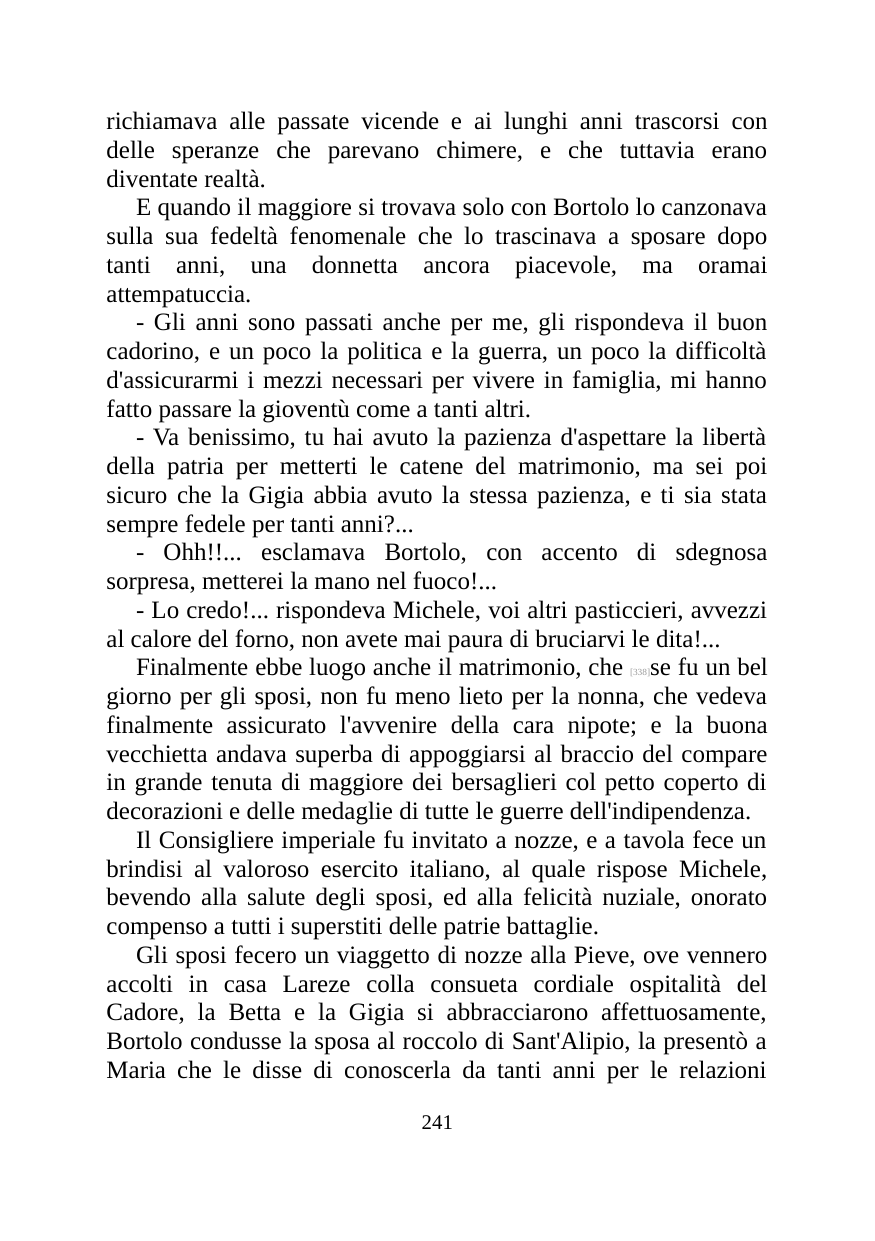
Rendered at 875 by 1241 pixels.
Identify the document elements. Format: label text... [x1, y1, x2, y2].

text Finalmente ebbe luogo anche il matrimonio, che [338]se fu un bel giorno per gli sposi, non fu meno lieto per la nonna, che vedeva finalmente assicurato l'avvenire della cara nipote; e la buona vecchietta andava superba di appoggiarsi al braccio del compare in grande tenuta di maggiore dei bersaglieri col petto coperto di decorazioni e delle medaglie di tutte le guerre dell'indipendenza. [106, 652, 768, 825]
text - Ohh!!... esclamava Bortolo, con accento di sdegnosa sorpresa, metterei la mano nel fuoco!... [106, 537, 768, 595]
text - Va benissimo, tu hai avuto la pazienza d'aspettare la libertà della patria per metterti le catene del matrimonio, ma sei poi sicuro che la Gigia abbia avuto la stessa pazienza, e ti sia stata sempre fedele per tanti anni?... [106, 422, 768, 537]
text E quando il maggiore si trovava solo con Bortolo lo canzonava sulla sua fedeltà fenomenale che lo trascinava a sposare dopo tanti anni, una donnetta ancora piacevole, ma oramai attempatuccia. [106, 192, 768, 307]
text richiamava alle passate vicende e ai lunghi anni trascorsi con delle speranze che parevano chimere, e che tuttavia erano diventate realtà. [106, 106, 768, 192]
text Il Consigliere imperiale fu invitato a nozze, e a tavola fece un brindisi al valoroso esercito italiano, al quale rispose Michele, bevendo alla salute degli sposi, ed alla felicità nuziale, onorato compenso a tutti i superstiti delle patrie battaglie. [106, 825, 768, 940]
text - Lo credo!... rispondeva Michele, voi altri pasticcieri, avvezzi al calore del forno, non avete mai paura di bruciarvi le dita!... [106, 595, 768, 652]
text - Gli anni sono passati anche per me, gli rispondeva il buon cadorino, e un poco la politica e la guerra, un poco la difficoltà d'assicurarmi i mezzi necessari per vivere in famiglia, mi hanno fatto passare la gioventù come a tanti altri. [106, 307, 768, 422]
text Gli sposi fecero un viaggetto di nozze alla Pieve, ove vennero accolti in casa Lareze colla consueta cordiale ospitalità del Cadore, la Betta e la Gigia si abbracciarono affettuosamente, Bortolo condusse la sposa al roccolo di Sant'Alipio, la presentò a Maria che le disse di conoscerla da tanti anni per le relazioni [106, 940, 768, 1084]
